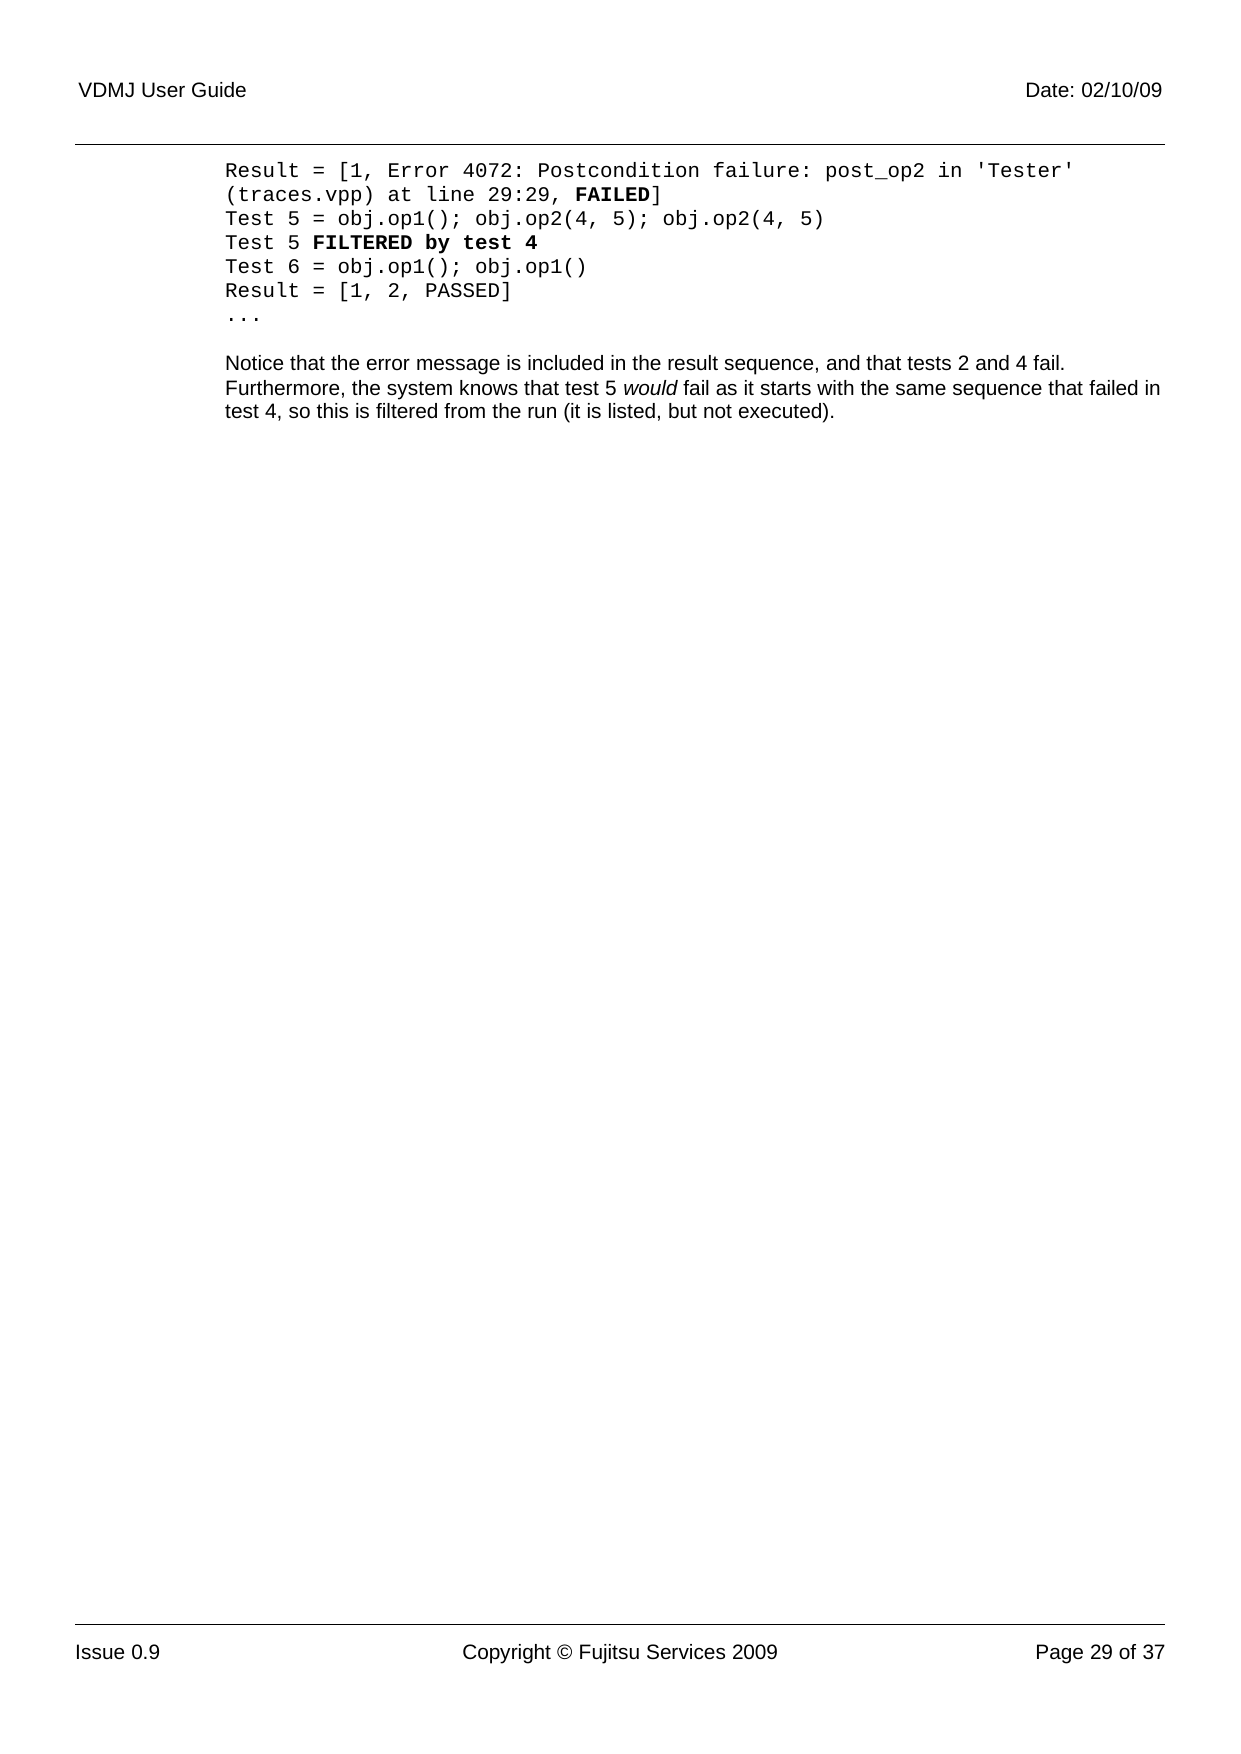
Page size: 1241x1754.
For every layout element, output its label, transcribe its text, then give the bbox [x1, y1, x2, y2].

text Notice that the error message is included in the result sequence, and that tests 2 and 4 fail. Furthermore, the system knows that test 5 would fail as it starts with the same sequence that failed in test 4, so this is filtered from the run (it is listed, but not executed). [225, 351, 1165, 423]
text ... [225, 303, 1165, 327]
text Result = [1, Error 4072: Postcondition failure: post_op2 in 'Tester' (traces.vpp) at line 29:29, FAILED] [225, 160, 1165, 208]
text Test 5 FILTERED by test 4 [225, 232, 1165, 256]
text Test 5 = obj.op1(); obj.op2(4, 5); obj.op2(4, 5) [225, 208, 1165, 232]
text Result = [1, 2, PASSED] [225, 279, 1165, 303]
text Test 6 = obj.op1(); obj.op1() [225, 256, 1165, 279]
